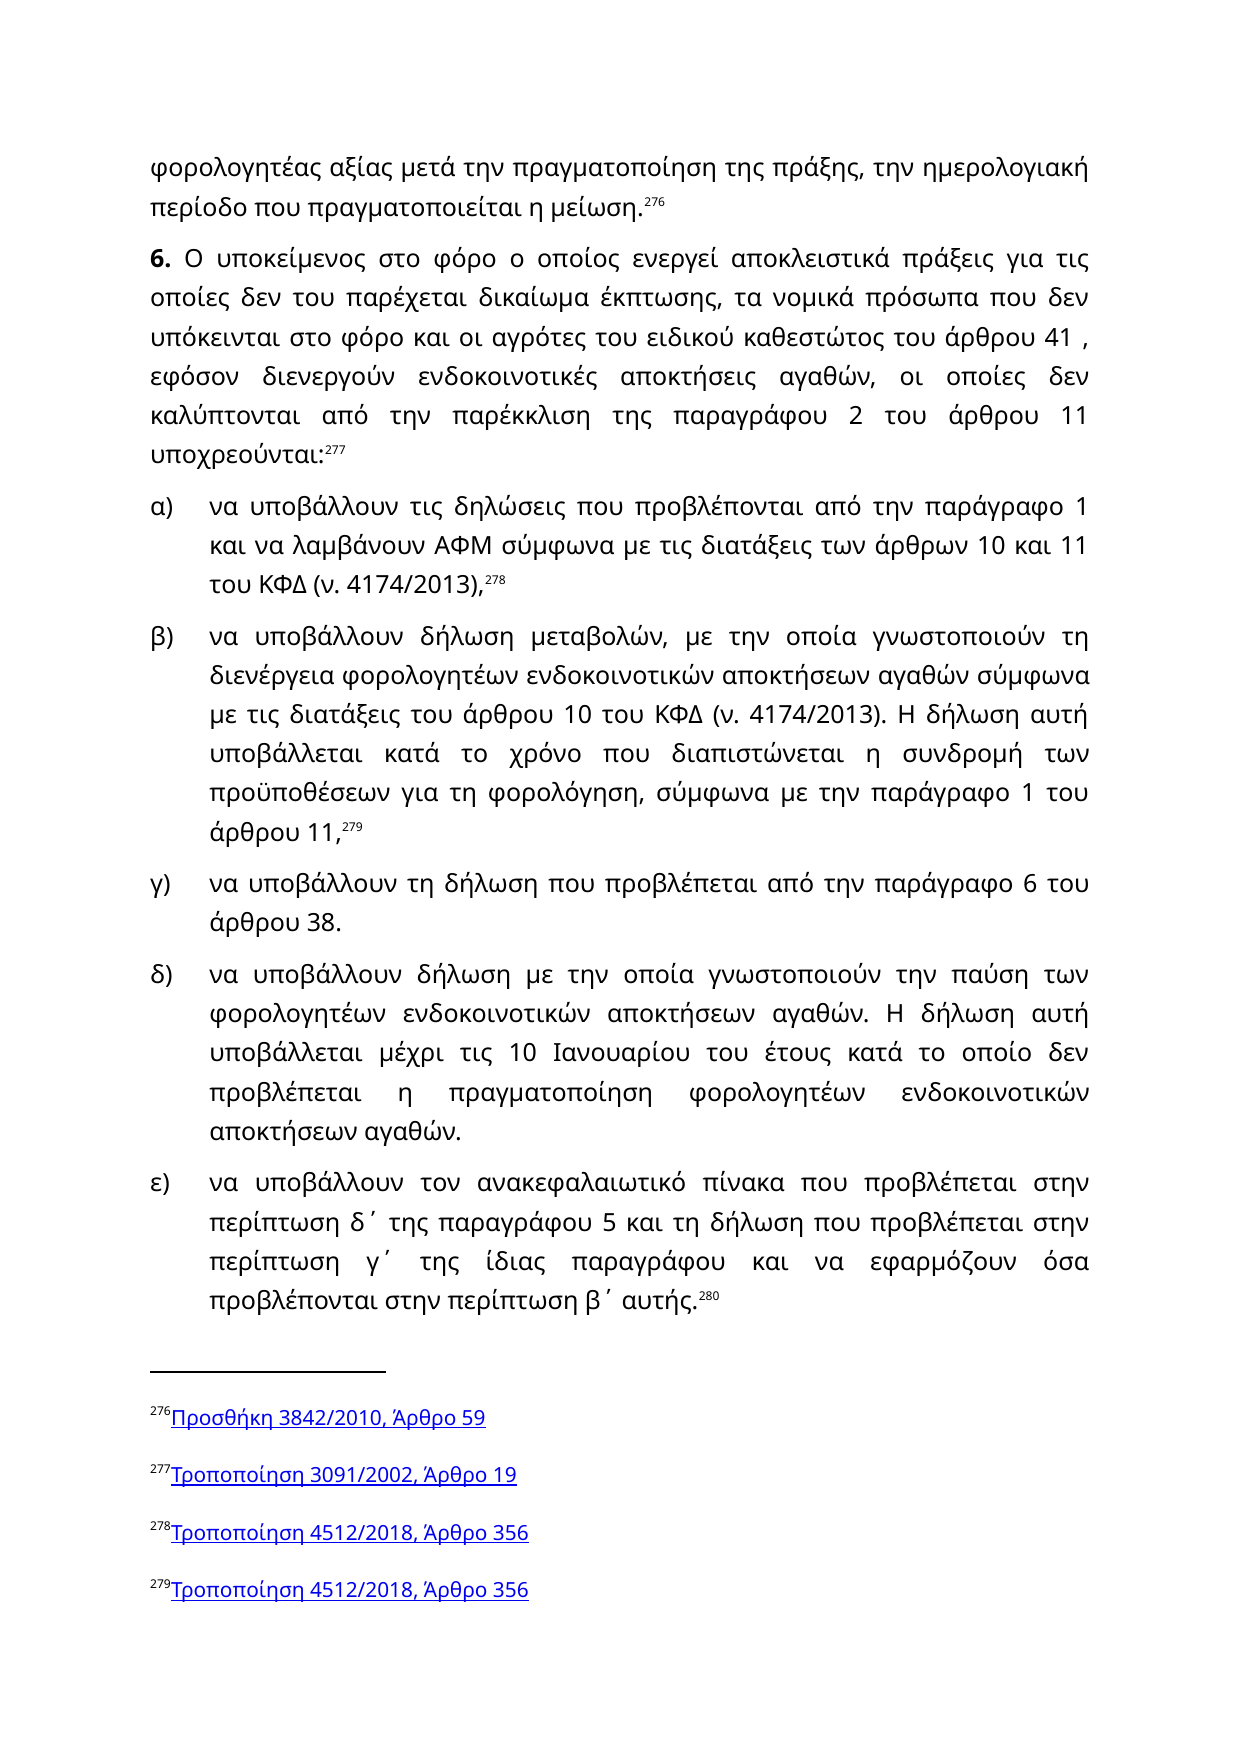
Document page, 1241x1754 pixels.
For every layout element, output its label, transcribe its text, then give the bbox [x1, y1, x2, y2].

text Τροποποίηση 4512/2018, Άρθρο 356 [150, 1518, 1090, 1546]
text Τροποποίηση 4512/2018, Άρθρο 356 [150, 1576, 1090, 1604]
text Προσθήκη 3842/2010, Άρθρο 59 [150, 1403, 1090, 1431]
list γ) να υποβάλλουν τη δήλωση που προβλέπεται από την παράγραφο 6 του άρθρου 38. [150, 866, 1090, 939]
list α) να υποβάλλουν τις δηλώσεις που προβλέπονται από την παράγραφο 1 και να λαμβάνουν ΑΦΜ σύμφωνα με τις διατάξεις των άρθρων 10 και 11 του ΚΦΔ (ν. 4174/2013), [150, 488, 1090, 601]
list β) να υποβάλλουν δήλωση μεταβολών, με την οποία γνωστοποιούν τη διενέργεια φορολογητέων ενδοκοινοτικών αποκτήσεων αγαθών σύμφωνα με τις διατάξεις του άρθρου 10 του ΚΦΔ (ν. 4174/2013). Η δήλωση αυτή υποβάλλεται κατά το χρόνο που διαπιστώνεται η συνδρομή των προϋποθέσεων για τη φορολόγηση, σύμφωνα με την παράγραφο 1 του άρθρου 11, [150, 618, 1090, 848]
list ε) να υποβάλλουν τον ανακεφαλαιωτικό πίνακα που προβλέπεται στην περίπτωση δ΄ της παραγράφου 5 και τη δήλωση που προβλέπεται στην περίπτωση γ΄ της ίδιας παραγράφου και να εφαρμόζουν όσα προβλέπονται στην περίπτωση β΄ αυτής. [150, 1165, 1090, 1317]
list δ) να υποβάλλουν δήλωση με την οποία γνωστοποιούν την παύση των φορολογητέων ενδοκοινοτικών αποκτήσεων αγαθών. Η δήλωση αυτή υποβάλλεται μέχρι τις 10 Ιανουαρίου του έτους κατά το οποίο δεν προβλέπεται η πραγματοποίηση φορολογητέων ενδοκοινοτικών αποκτήσεων αγαθών. [150, 957, 1090, 1147]
text 6. Ο υποκείμενος στο φόρο ο οποίος ενεργεί αποκλειστικά πράξεις για τις οποίες δεν του παρέχεται δικαίωμα έκπτωσης, τα νομικά πρόσωπα που δεν υπόκεινται στο φόρο και οι αγρότες του ειδικού καθεστώτος του άρθρου 41 , εφόσον διενεργούν ενδοκοινοτικές αποκτήσεις αγαθών, οι οποίες δεν καλύπτονται από την παρέκκλιση της παραγράφου 2 του άρθρου 11 υποχρεούνται: [150, 241, 1090, 471]
text Τροποποίηση 3091/2002, Άρθρο 19 [150, 1460, 1090, 1489]
text φορολογητέας αξίας μετά την πραγματοποίηση της πράξης, την ημερολογιακή περίοδο που πραγματοποιείται η μείωση. [150, 150, 1090, 223]
